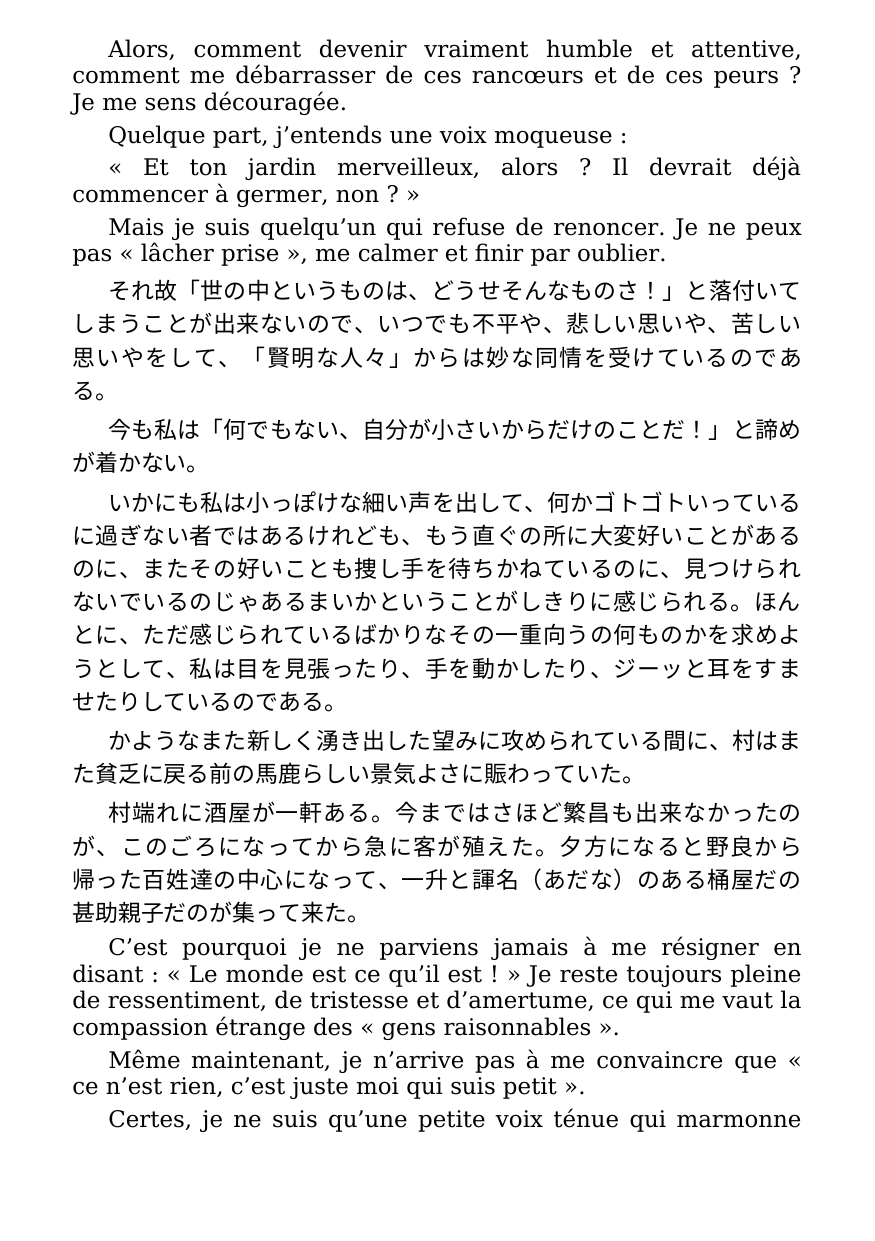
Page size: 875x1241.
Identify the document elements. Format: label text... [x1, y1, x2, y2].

text 今も私は「何でもない、自分が小さいからだけのことだ！」と諦めが着かない。 [72, 412, 802, 478]
text Mais je suis quelqu’un qui refuse de renoncer. Je ne peux pas « lâcher prise », me calmer et finir par oublier. [72, 214, 802, 267]
text それ故「世の中というものは、どうせそんなものさ！」と落付いてしまうことが出来ないので、いつでも不平や、悲しい思いや、苦しい思いやをして、「賢明な人々」からは妙な同情を受けているのである。 [72, 273, 802, 406]
text Certes, je ne suis qu’une petite voix ténue qui marmonne [72, 1106, 802, 1133]
text C’est pourquoi je ne parviens jamais à me résigner en disant : « Le monde est ce qu’il est ! » Je reste toujours pleine de ressentiment, de tristesse et d’amertume, ce qui me vaut la compassion étrange des « gens raisonnables ». [72, 934, 802, 1041]
text かようなまた新しく湧き出した望みに攻められている間に、村はまた貧乏に戻る前の馬鹿らしい景気よさに賑わっていた。 [72, 723, 802, 789]
text Quelque part, j’entends une voix moqueuse : [72, 122, 802, 149]
text いかにも私は小っぽけな細い声を出して、何かゴトゴトいっているに過ぎない者ではあるけれども、もう直ぐの所に大変好いことがあるのに、またその好いことも捜し手を待ちかねているのに、見つけられないでいるのじゃあるまいかということがしきりに感じられる。ほんとに、ただ感じられているばかりなその一重向うの何ものかを求めようとして、私は目を見張ったり、手を動かしたり、ジーッと耳をすませたりしているのである。 [72, 484, 802, 717]
text Même maintenant, je n’arrive pas à me convaincre que « ce n’est rien, c’est juste moi qui suis petit ». [72, 1047, 802, 1100]
text Alors, comment devenir vraiment humble et attentive, comment me débarrasser de ces rancœurs et de ces peurs ? Je me sens découragée. [72, 36, 802, 116]
text 村端れに酒屋が一軒ある。今まではさほど繁昌も出来なかったのが、このごろになってから急に客が殖えた。夕方になると野良から帰った百姓達の中心になって、一升と諢名（あだな）のある桶屋だの甚助親子だのが集って来た。 [72, 795, 802, 928]
text « Et ton jardin merveilleux, alors ? Il devrait déjà commencer à germer, non ? » [72, 154, 802, 208]
